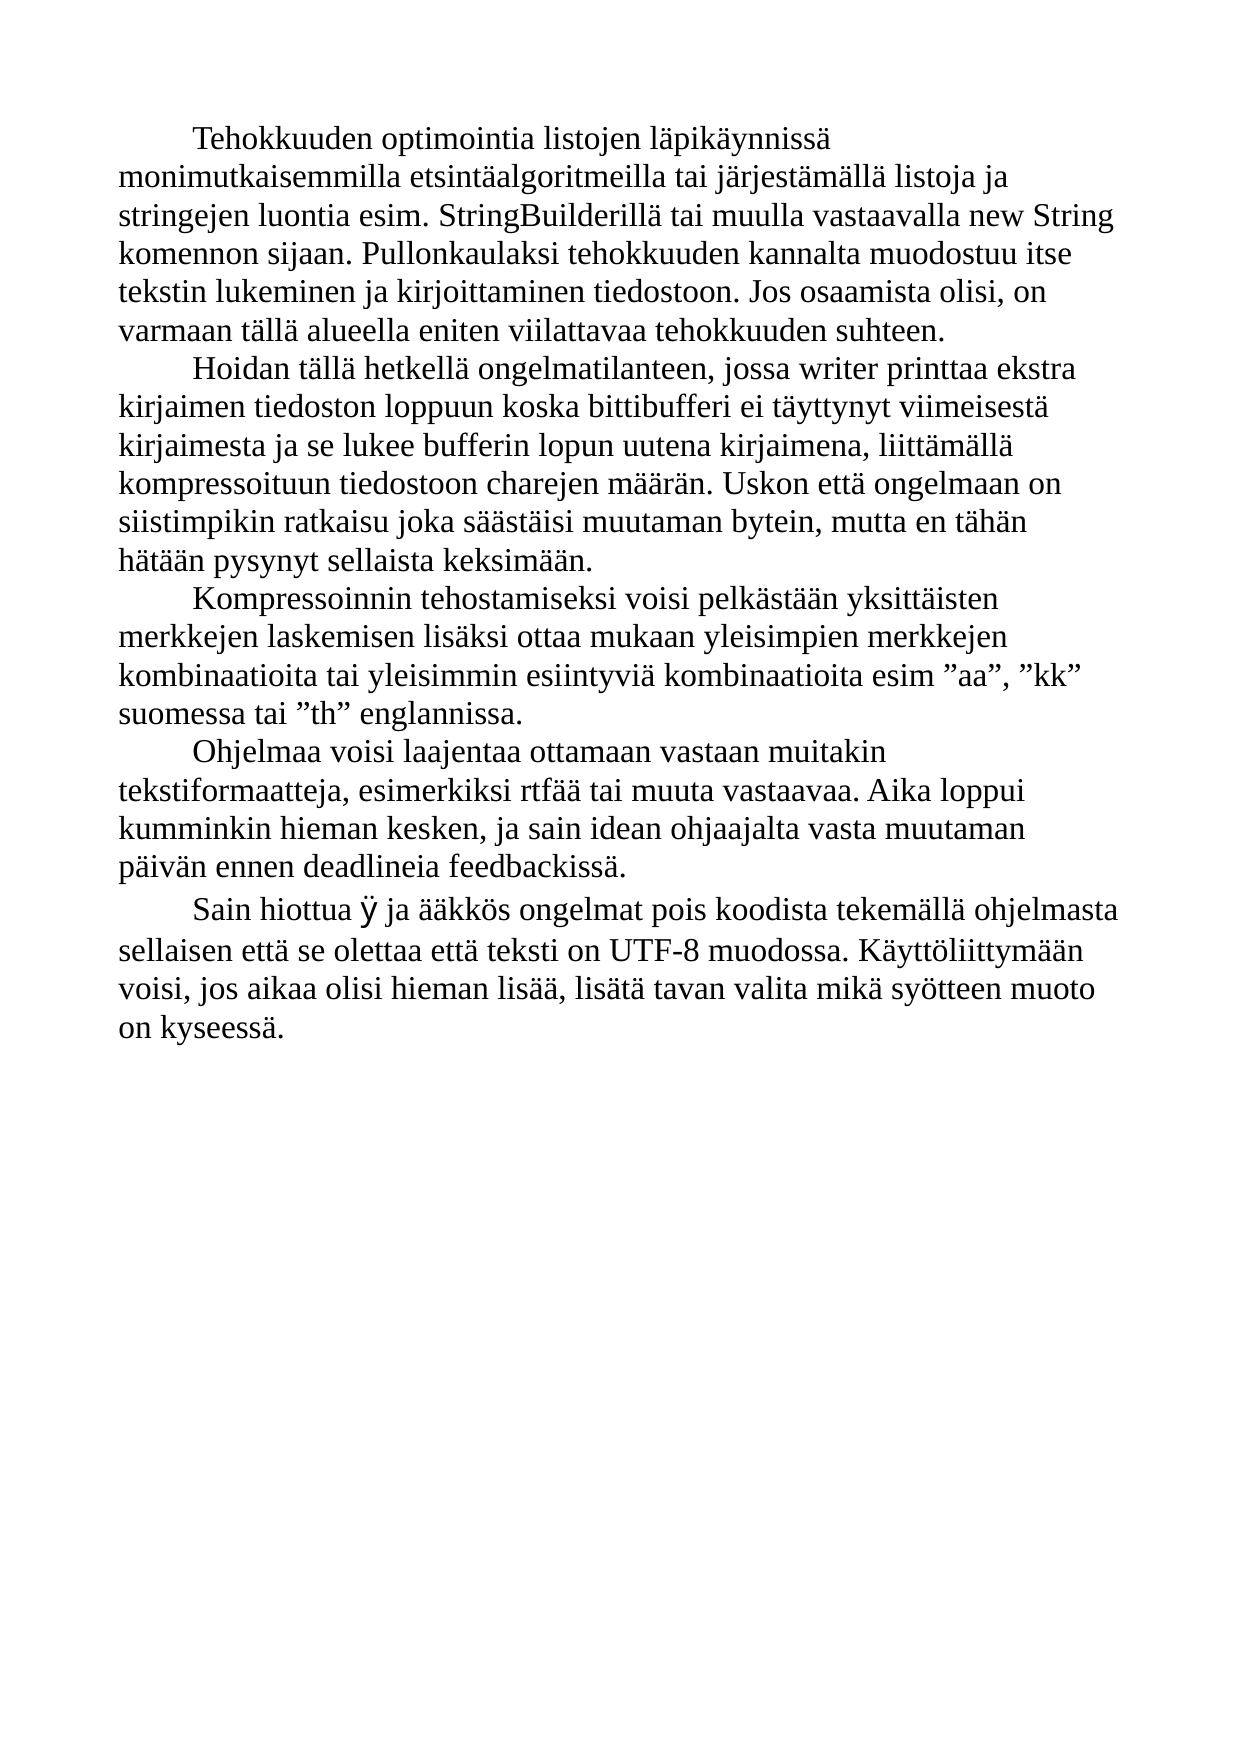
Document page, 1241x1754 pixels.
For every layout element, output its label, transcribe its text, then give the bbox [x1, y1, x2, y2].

text Ohjelmaa voisi laajentaa ottamaan vastaan muitakin tekstiformaatteja, esimerkiksi rtfää tai muuta vastaavaa. Aika loppui kumminkin hieman kesken, ja sain idean ohjaajalta vasta muutaman päivän ennen deadlineia feedbackissä. [118, 731, 1122, 885]
text Hoidan tällä hetkellä ongelmatilanteen, jossa writer printtaa ekstra kirjaimen tiedoston loppuun koska bittibufferi ei täyttynyt viimeisestä kirjaimesta ja se lukee bufferin lopun uutena kirjaimena, liittämällä kompressoituun tiedostoon charejen määrän. Uskon että ongelmaan on siistimpikin ratkaisu joka säästäisi muutaman bytein, mutta en tähän hätään pysynyt sellaista keksimään. [118, 348, 1122, 578]
text Tehokkuuden optimointia listojen läpikäynnissä monimutkaisemmilla etsintäalgoritmeilla tai järjestämällä listoja ja stringejen luontia esim. StringBuilderillä tai muulla vastaavalla new String komennon sijaan. Pullonkaulaksi tehokkuuden kannalta muodostuu itse tekstin lukeminen ja kirjoittaminen tiedostoon. Jos osaamista olisi, on varmaan tällä alueella eniten viilattavaa tehokkuuden suhteen. [118, 118, 1122, 348]
text Kompressoinnin tehostamiseksi voisi pelkästään yksittäisten merkkejen laskemisen lisäksi ottaa mukaan yleisimpien merkkejen kombinaatioita tai yleisimmin esiintyviä kombinaatioita esim ”aa”, ”kk” suomessa tai ”th” englannissa. [118, 578, 1122, 731]
text Sain hiottua ÿ ja ääkkös ongelmat pois koodista tekemällä ohjelmasta sellaisen että se olettaa että teksti on UTF-8 muodossa. Käyttöliittymään voisi, jos aikaa olisi hieman lisää, lisätä tavan valita mikä syötteen muoto on kyseessä. [118, 885, 1122, 1045]
